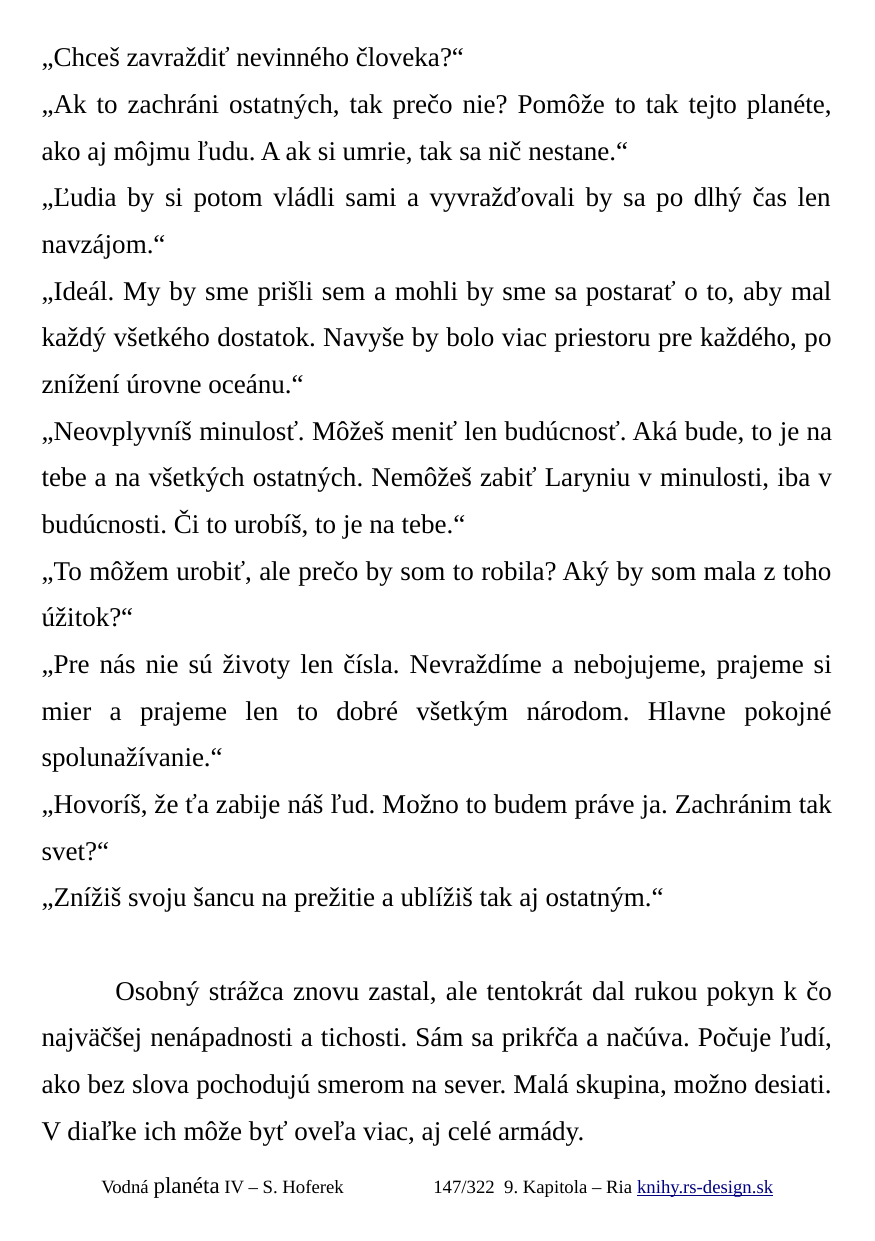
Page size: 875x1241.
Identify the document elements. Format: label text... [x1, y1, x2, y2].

text Osobný strážca znovu zastal, ale tentokrát dal rukou pokyn k čo najväčšej nenápadnosti a tichosti. Sám sa prikŕča a načúva. Počuje ľudí, ako bez slova pochodujú smerom na sever. Malá skupina, možno desiati. V diaľke ich môže byť oveľa viac, aj celé armády. [41, 975, 833, 1146]
text „To môžem urobiť, ale prečo by som to robila? Aký by som mala z toho úžitok?“ [41, 555, 833, 632]
text „Chceš zavraždiť nevinného človeka?“ [41, 41, 833, 72]
text „Ideál. My by sme prišli sem a mohli by sme sa postarať o to, aby mal každý všetkého dostatok. Navyše by bolo viac priestoru pre každého, po znížení úrovne oceánu.“ [41, 275, 833, 399]
text „Ľudia by si potom vládli sami a vyvražďovali by sa po dlhý čas len navzájom.“ [41, 181, 833, 259]
text „Znížiš svoju šancu na prežitie a ublížiš tak aj ostatným.“ [41, 881, 833, 912]
text „Hovoríš, že ťa zabije náš ľud. Možno to budem práve ja. Zachránim tak svet?“ [41, 788, 833, 866]
text „Ak to zachráni ostatných, tak prečo nie? Pomôže to tak tejto planéte, ako aj môjmu ľudu. A ak si umrie, tak sa nič nestane.“ [41, 88, 833, 166]
text „Pre nás nie sú životy len čísla. Nevraždíme a nebojujeme, prajeme si mier a prajeme len to dobré všetkým národom. Hlavne pokojné spolunažívanie.“ [41, 648, 833, 772]
text „Neovplyvníš minulosť. Môžeš meniť len budúcnosť. Aká bude, to je na tebe a na všetkých ostatných. Nemôžeš zabiť Laryniu v minulosti, iba v budúcnosti. Či to urobíš, to je na tebe.“ [41, 415, 833, 539]
